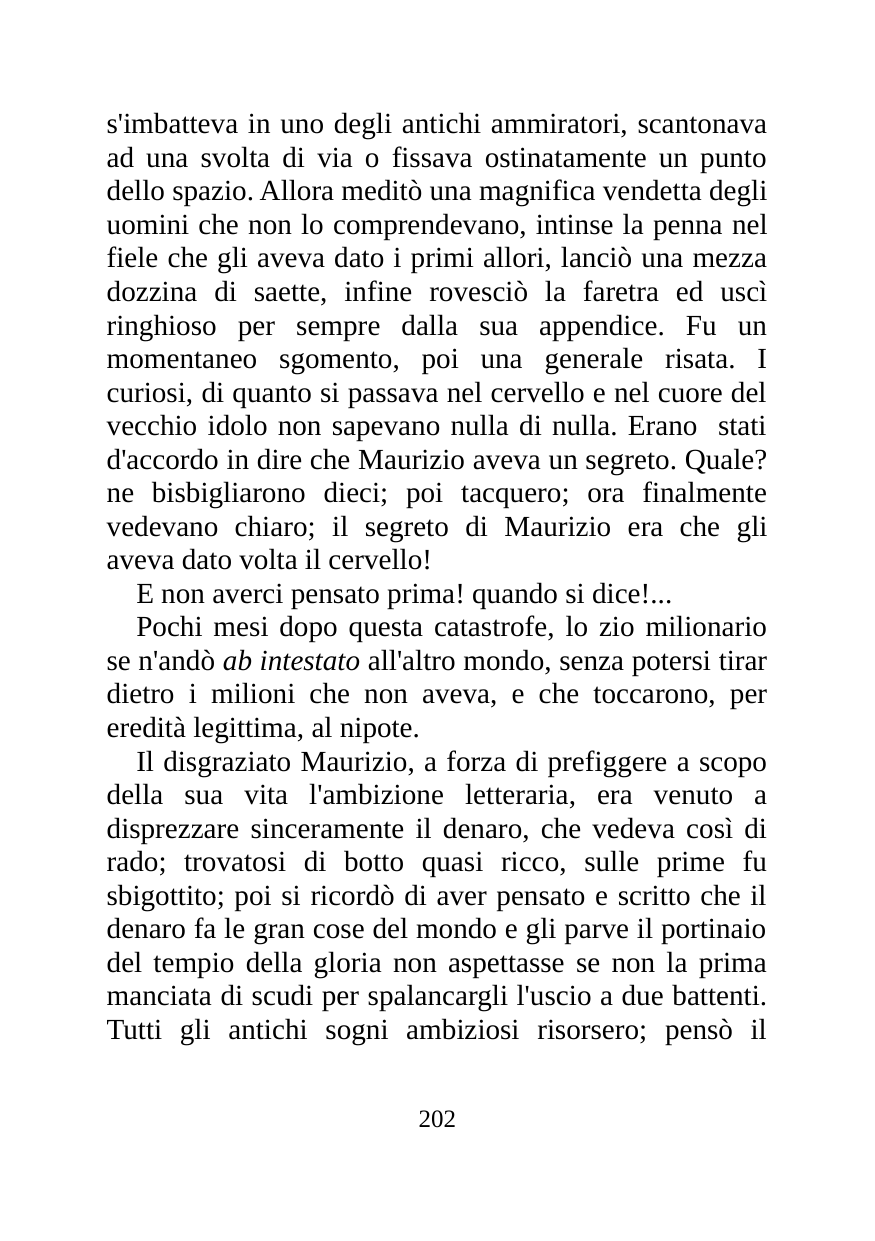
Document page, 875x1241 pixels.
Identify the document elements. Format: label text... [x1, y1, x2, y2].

text Pochi mesi dopo questa catastrofe, lo zio milionario se n'andò ab intestato all'altro mondo, senza potersi tirar dietro i milioni che non aveva, e che toccarono, per eredità legittima, al nipote. [106, 609, 768, 744]
text Il disgraziato Maurizio, a forza di prefiggere a scopo della sua vita l'ambizione letteraria, era venuto a disprezzare sinceramente il denaro, che vedeva così di rado; trovatosi di botto quasi ricco, sulle prime fu sbigottito; poi si ricordò di aver pensato e scritto che il denaro fa le gran cose del mondo e gli parve il portinaio del tempio della gloria non aspettasse se non la prima manciata di scudi per spalancargli l'uscio a due battenti. Tutti gli antichi sogni ambiziosi risorsero; pensò il [106, 744, 768, 1046]
text E non averci pensato prima! quando si dice!... [106, 576, 768, 609]
text s'imbatteva in uno degli antichi ammiratori, scantonava ad una svolta di via o fissava ostinatamente un punto dello spazio. Allora meditò una magnifica vendetta degli uomini che non lo comprendevano, intinse la penna nel fiele che gli aveva dato i primi allori, lanciò una mezza dozzina di saette, infine rovesciò la faretra ed uscì ringhioso per sempre dalla sua appendice. Fu un momentaneo sgomento, poi una generale risata. I curiosi, di quanto si passava nel cervello e nel cuore del vecchio idolo non sapevano nulla di nulla. Erano stati d'accordo in dire che Maurizio aveva un segreto. Quale? ne bisbigliarono dieci; poi tacquero; ora finalmente vedevano chiaro; il segreto di Maurizio era che gli aveva dato volta il cervello! [106, 106, 768, 576]
